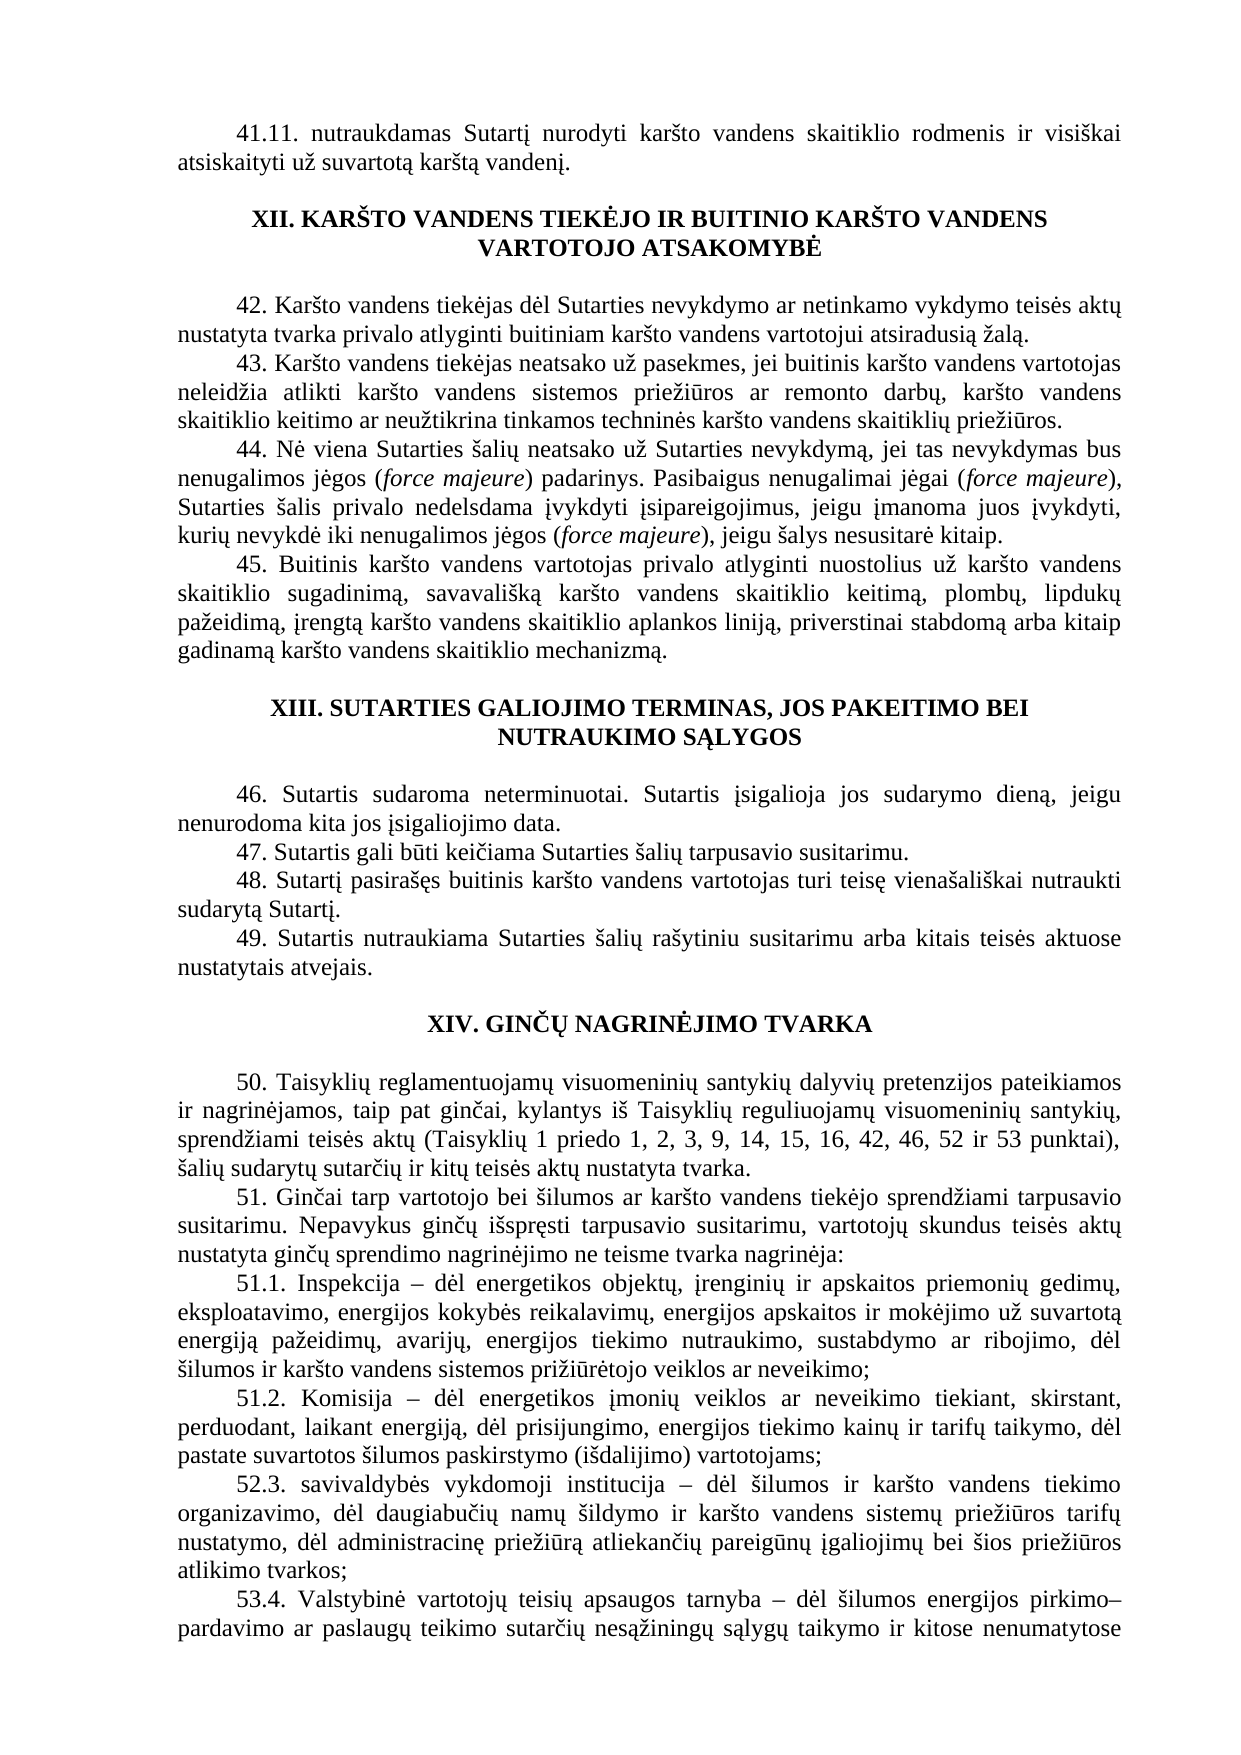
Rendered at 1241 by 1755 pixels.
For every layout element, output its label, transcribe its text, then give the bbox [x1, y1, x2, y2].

text XIV. ginčų nagrinėjimo tvarka [177, 1009, 1122, 1038]
text XIII. sutarties GALIOJIMO terminas, JOS pakeitimo bei nutraukimo sąlygos [177, 693, 1122, 751]
text 41.11. nutraukdamas Sutartį nurodyti karšto vandens skaitiklio rodmenis ir visiškai atsiskaityti už suvartotą karštą vandenį. [177, 118, 1122, 176]
text 51. Ginčai tarp vartotojo bei šilumos ar karšto vandens tiekėjo sprendžiami tarpusavio susitarimu. Nepavykus ginčų išspręsti tarpusavio susitarimu, vartotojų skundus teisės aktų nustatyta ginčų sprendimo nagrinėjimo ne teisme tvarka nagrinėja: [177, 1182, 1122, 1268]
text 51.2. Komisija – dėl energetikos įmonių veiklos ar neveikimo tiekiant, skirstant, perduodant, laikant energiją, dėl prisijungimo, energijos tiekimo kainų ir tarifų taikymo, dėl pastate suvartotos šilumos paskirstymo (išdalijimo) vartotojams; [177, 1383, 1122, 1469]
text 48. Sutartį pasirašęs buitinis karšto vandens vartotojas turi teisę vienašališkai nutraukti sudarytą Sutartį. [177, 866, 1122, 923]
text 50. Taisyklių reglamentuojamų visuomeninių santykių dalyvių pretenzijos pateikiamos ir nagrinėjamos, taip pat ginčai, kylantys iš Taisyklių reguliuojamų visuomeninių santykių, sprendžiami teisės aktų (Taisyklių 1 priedo 1, 2, 3, 9, 14, 15, 16, 42, 46, 52 ir 53 punktai), šalių sudarytų sutarčių ir kitų teisės aktų nustatyta tvarka. [177, 1067, 1122, 1182]
text 53.4. Valstybinė vartotojų teisių apsaugos tarnyba – dėl šilumos energijos pirkimo–pardavimo ar paslaugų teikimo sutarčių nesąžiningų sąlygų taikymo ir kitose nenumatytose [177, 1584, 1122, 1642]
text 43. Karšto vandens tiekėjas neatsako už pasekmes, jei buitinis karšto vandens vartotojas neleidžia atlikti karšto vandens sistemos priežiūros ar remonto darbų, karšto vandens skaitiklio keitimo ar neužtikrina tinkamos techninės karšto vandens skaitiklių priežiūros. [177, 348, 1122, 434]
text 49. Sutartis nutraukiama Sutarties šalių rašytiniu susitarimu arba kitais teisės aktuose nustatytais atvejais. [177, 923, 1122, 981]
text 52.3. savivaldybės vykdomoji institucija – dėl šilumos ir karšto vandens tiekimo organizavimo, dėl daugiabučių namų šildymo ir karšto vandens sistemų priežiūros tarifų nustatymo, dėl administracinę priežiūrą atliekančių pareigūnų įgaliojimų bei šios priežiūros atlikimo tvarkos; [177, 1469, 1122, 1584]
text 51.1. Inspekcija – dėl energetikos objektų, įrenginių ir apskaitos priemonių gedimų, eksploatavimo, energijos kokybės reikalavimų, energijos apskaitos ir mokėjimo už suvartotą energiją pažeidimų, avarijų, energijos tiekimo nutraukimo, sustabdymo ar ribojimo, dėl šilumos ir karšto vandens sistemos prižiūrėtojo veiklos ar neveikimo; [177, 1268, 1122, 1383]
text 46. Sutartis sudaroma neterminuotai. Sutartis įsigalioja jos sudarymo dieną, jeigu nenurodoma kita jos įsigaliojimo data. [177, 779, 1122, 837]
text 44. Nė viena Sutarties šalių neatsako už Sutarties nevykdymą, jei tas nevykdymas bus nenugalimos jėgos (force majeure) padarinys. Pasibaigus nenugalimai jėgai (force majeure), Sutarties šalis privalo nedelsdama įvykdyti įsipareigojimus, jeigu įmanoma juos įvykdyti, kurių nevykdė iki nenugalimos jėgos (force majeure), jeigu šalys nesusitarė kitaip. [177, 434, 1122, 549]
text 45. Buitinis karšto vandens vartotojas privalo atlyginti nuostolius už karšto vandens skaitiklio sugadinimą, savavališką karšto vandens skaitiklio keitimą, plombų, lipdukų pažeidimą, įrengtą karšto vandens skaitiklio aplankos liniją, priverstinai stabdomą arba kitaip gadinamą karšto vandens skaitiklio mechanizmą. [177, 549, 1122, 664]
text 47. Sutartis gali būti keičiama Sutarties šalių tarpusavio susitarimu. [177, 837, 1122, 866]
text 42. Karšto vandens tiekėjas dėl Sutarties nevykdymo ar netinkamo vykdymo teisės aktų nustatyta tvarka privalo atlyginti buitiniam karšto vandens vartotojui atsiradusią žalą. [177, 291, 1122, 348]
text XII. karšto vandens tiekėjo ir buitinio KARŠTO VANDENS vartotojo atsakomybė [177, 204, 1122, 262]
